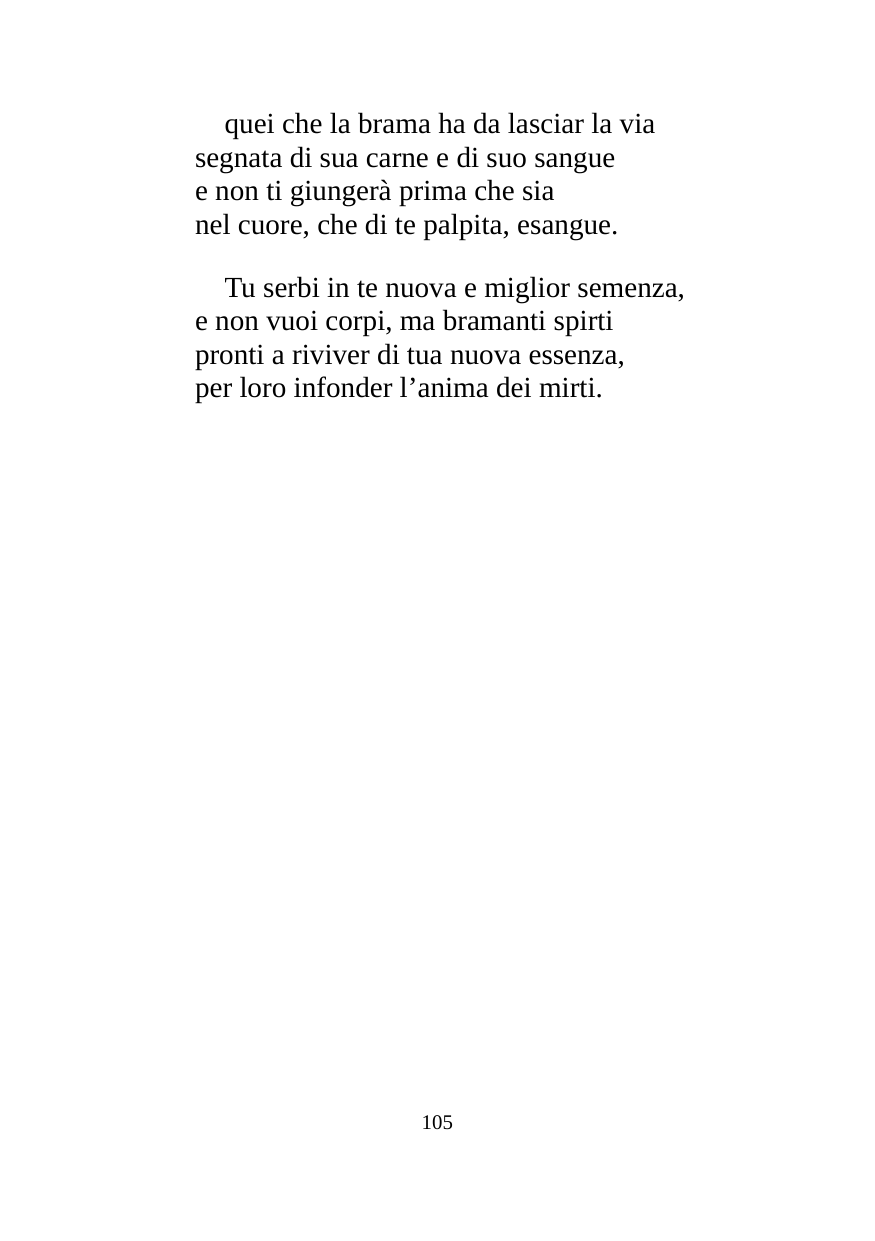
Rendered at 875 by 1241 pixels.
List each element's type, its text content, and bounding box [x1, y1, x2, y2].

text Tu serbi in te nuova e miglior semenza, e non vuoi corpi, ma bramanti spirti pronti a riviver di tua nuova essenza, per loro infonder l’anima dei mirti. [195, 270, 768, 404]
text quei che la brama ha da lasciar la via segnata di sua carne e di suo sangue e non ti giungerà prima che sia nel cuore, che di te palpita, esangue. [195, 106, 768, 240]
